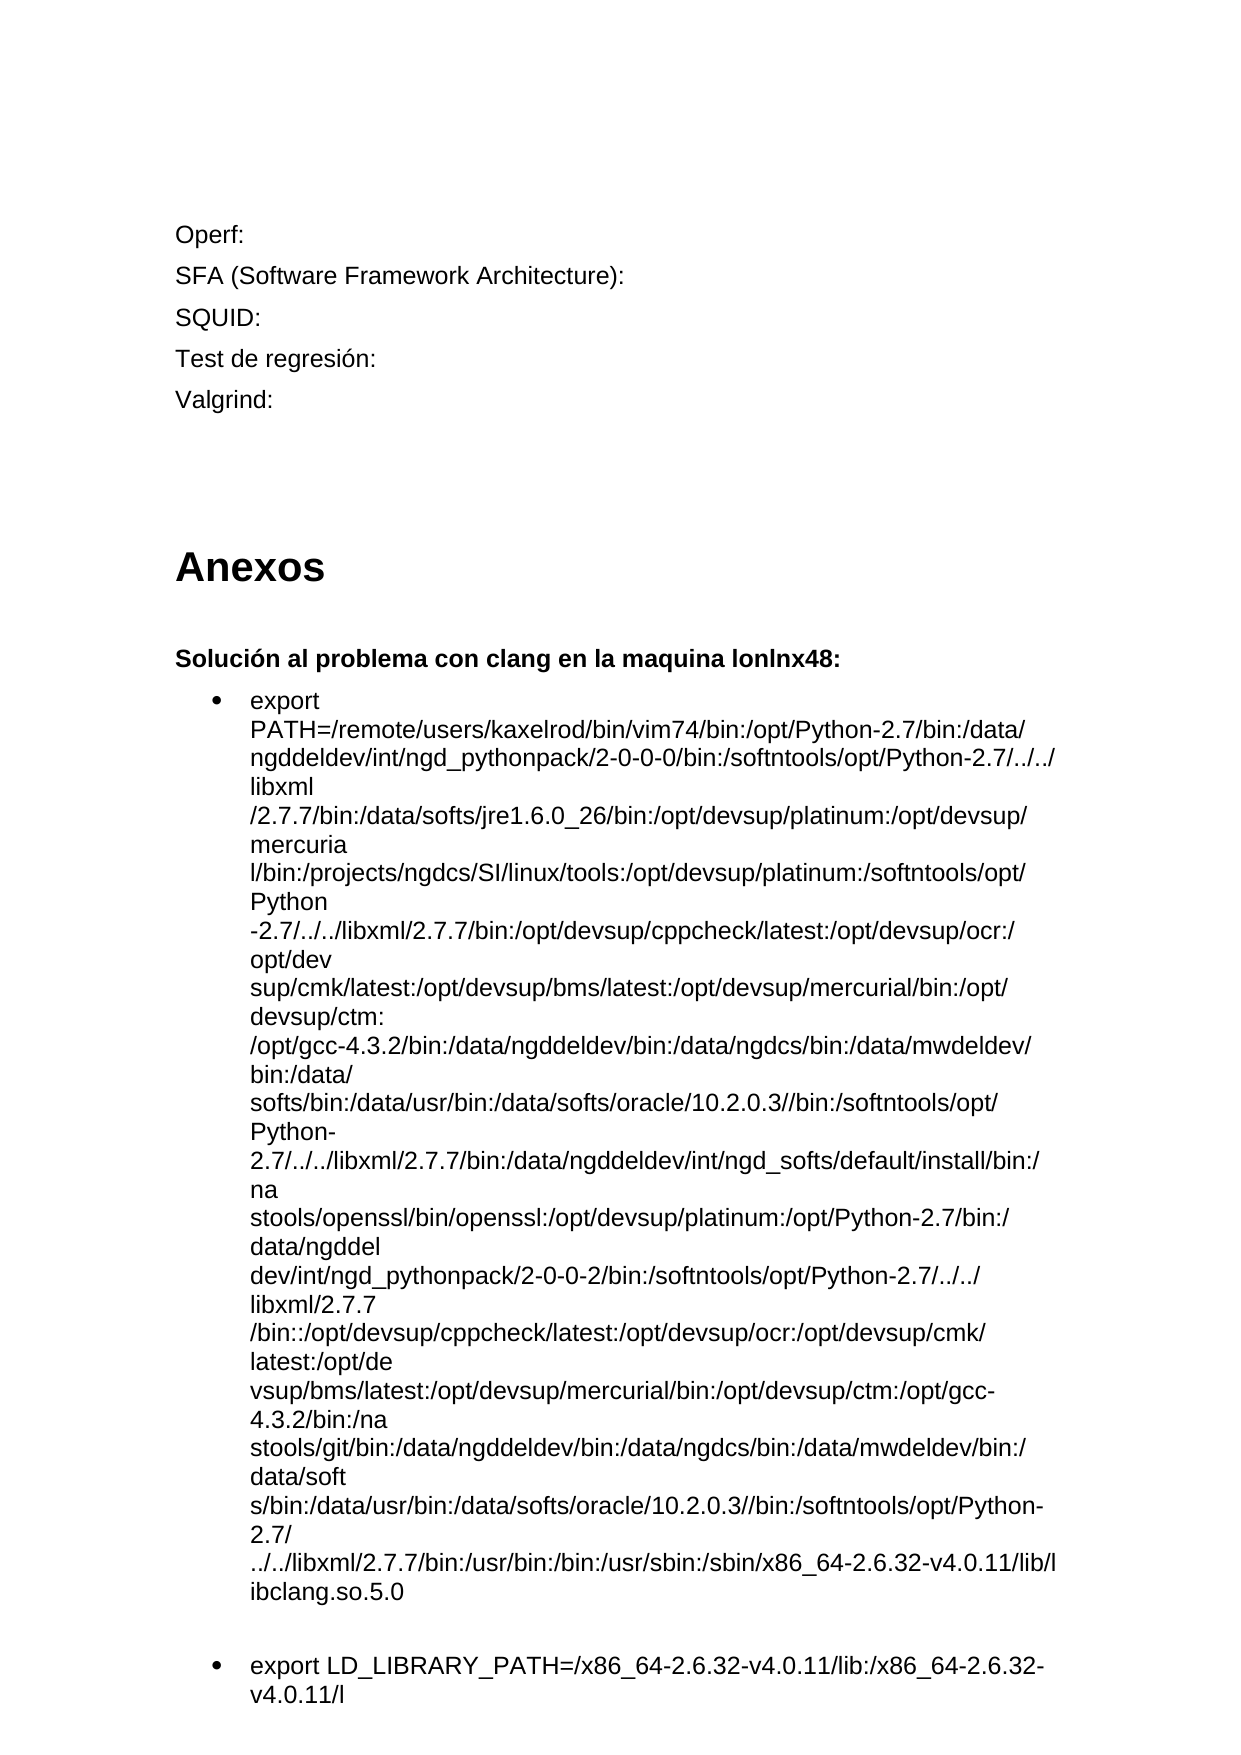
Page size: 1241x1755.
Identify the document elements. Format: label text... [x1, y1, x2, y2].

text SQUID: [175, 302, 1065, 331]
text Solución al problema con clang en la maquina lonlnx48: [175, 644, 1065, 673]
text Valgrind: [175, 385, 1065, 414]
list export LD_LIBRARY_PATH=/x86_64-2.6.32-v4.0.11/lib:/x86_64-2.6.32-v4.0.11/l [212, 1651, 1065, 1709]
text SFA (Software Framework Architecture): [175, 261, 1065, 290]
text Test de regresión: [175, 344, 1065, 372]
text Anexos [175, 543, 1065, 591]
list export PATH=/remote/users/kaxelrod/bin/vim74/bin:/opt/Python-2.7/bin:/data/ ngddeldev/int/ngd_pythonpack/2-0-0-0/bin:/softntools/opt/Python-2.7/../../libxml /2.7.7/bin:/data/softs/jre1.6.0_26/bin:/opt/devsup/platinum:/opt/devsup/mercuria l/bin:/projects/ngdcs/SI/linux/tools:/opt/devsup/platinum:/softntools/opt/Python -2.7/../../libxml/2.7.7/bin:/opt/devsup/cppcheck/latest:/opt/devsup/ocr:/opt/dev sup/cmk/latest:/opt/devsup/bms/latest:/opt/devsup/mercurial/bin:/opt/devsup/ctm: /opt/gcc-4.3.2/bin:/data/ngddeldev/bin:/data/ngdcs/bin:/data/mwdeldev/bin:/data/ softs/bin:/data/usr/bin:/data/softs/oracle/10.2.0.3//bin:/softntools/opt/Python- 2.7/../../libxml/2.7.7/bin:/data/ngddeldev/int/ngd_softs/default/install/bin:/na stools/openssl/bin/openssl:/opt/devsup/platinum:/opt/Python-2.7/bin:/data/ngddel dev/int/ngd_pythonpack/2-0-0-2/bin:/softntools/opt/Python-2.7/../../libxml/2.7.7 /bin::/opt/devsup/cppcheck/latest:/opt/devsup/ocr:/opt/devsup/cmk/latest:/opt/de vsup/bms/latest:/opt/devsup/mercurial/bin:/opt/devsup/ctm:/opt/gcc-4.3.2/bin:/na stools/git/bin:/data/ngddeldev/bin:/data/ngdcs/bin:/data/mwdeldev/bin:/data/soft s/bin:/data/usr/bin:/data/softs/oracle/10.2.0.3//bin:/softntools/opt/Python-2.7/ ../../libxml/2.7.7/bin:/usr/bin:/bin:/usr/sbin:/sbin/x86_64-2.6.32-v4.0.11/lib/l ibclang.so.5.0 [212, 686, 1065, 1606]
text Operf: [175, 220, 1065, 249]
